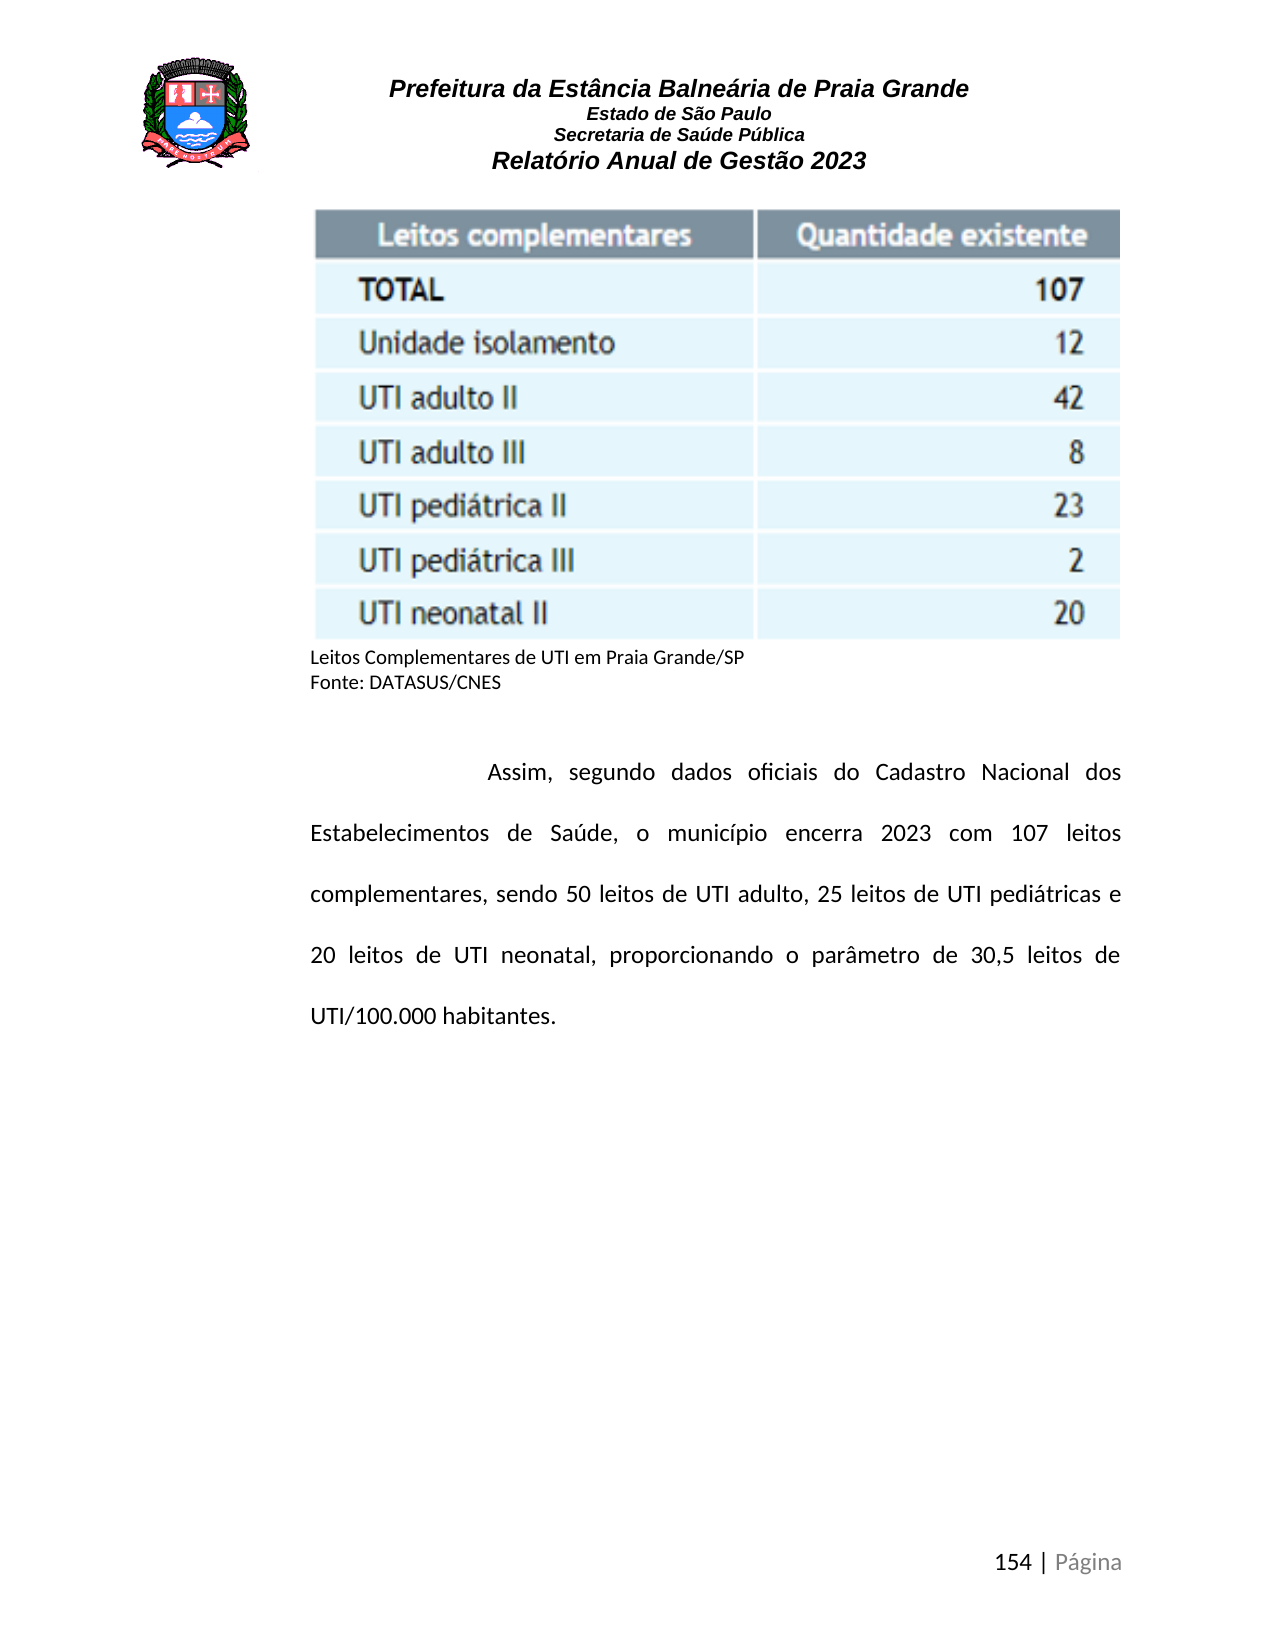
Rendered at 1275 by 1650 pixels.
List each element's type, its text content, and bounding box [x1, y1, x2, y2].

text Leitos Complementares de UTI em Praia Grande/SP [310, 644, 1122, 669]
picture [132, 55, 259, 172]
text Assim, segundo dados oficiais do Cadastro Nacional dos Estabelecimentos de Saúde, o município encerra 2023 com 107 leitos complementares, sendo 50 leitos de UTI adulto, 25 leitos de UTI pediátricas e 20 leitos de UTI neonatal, proporcionando o parâmetro de 30,5 leitos de UTI/100.000 habitantes. [310, 756, 1122, 1031]
text Fonte: DATASUS/CNES [310, 669, 1122, 695]
picture [312, 206, 1120, 644]
